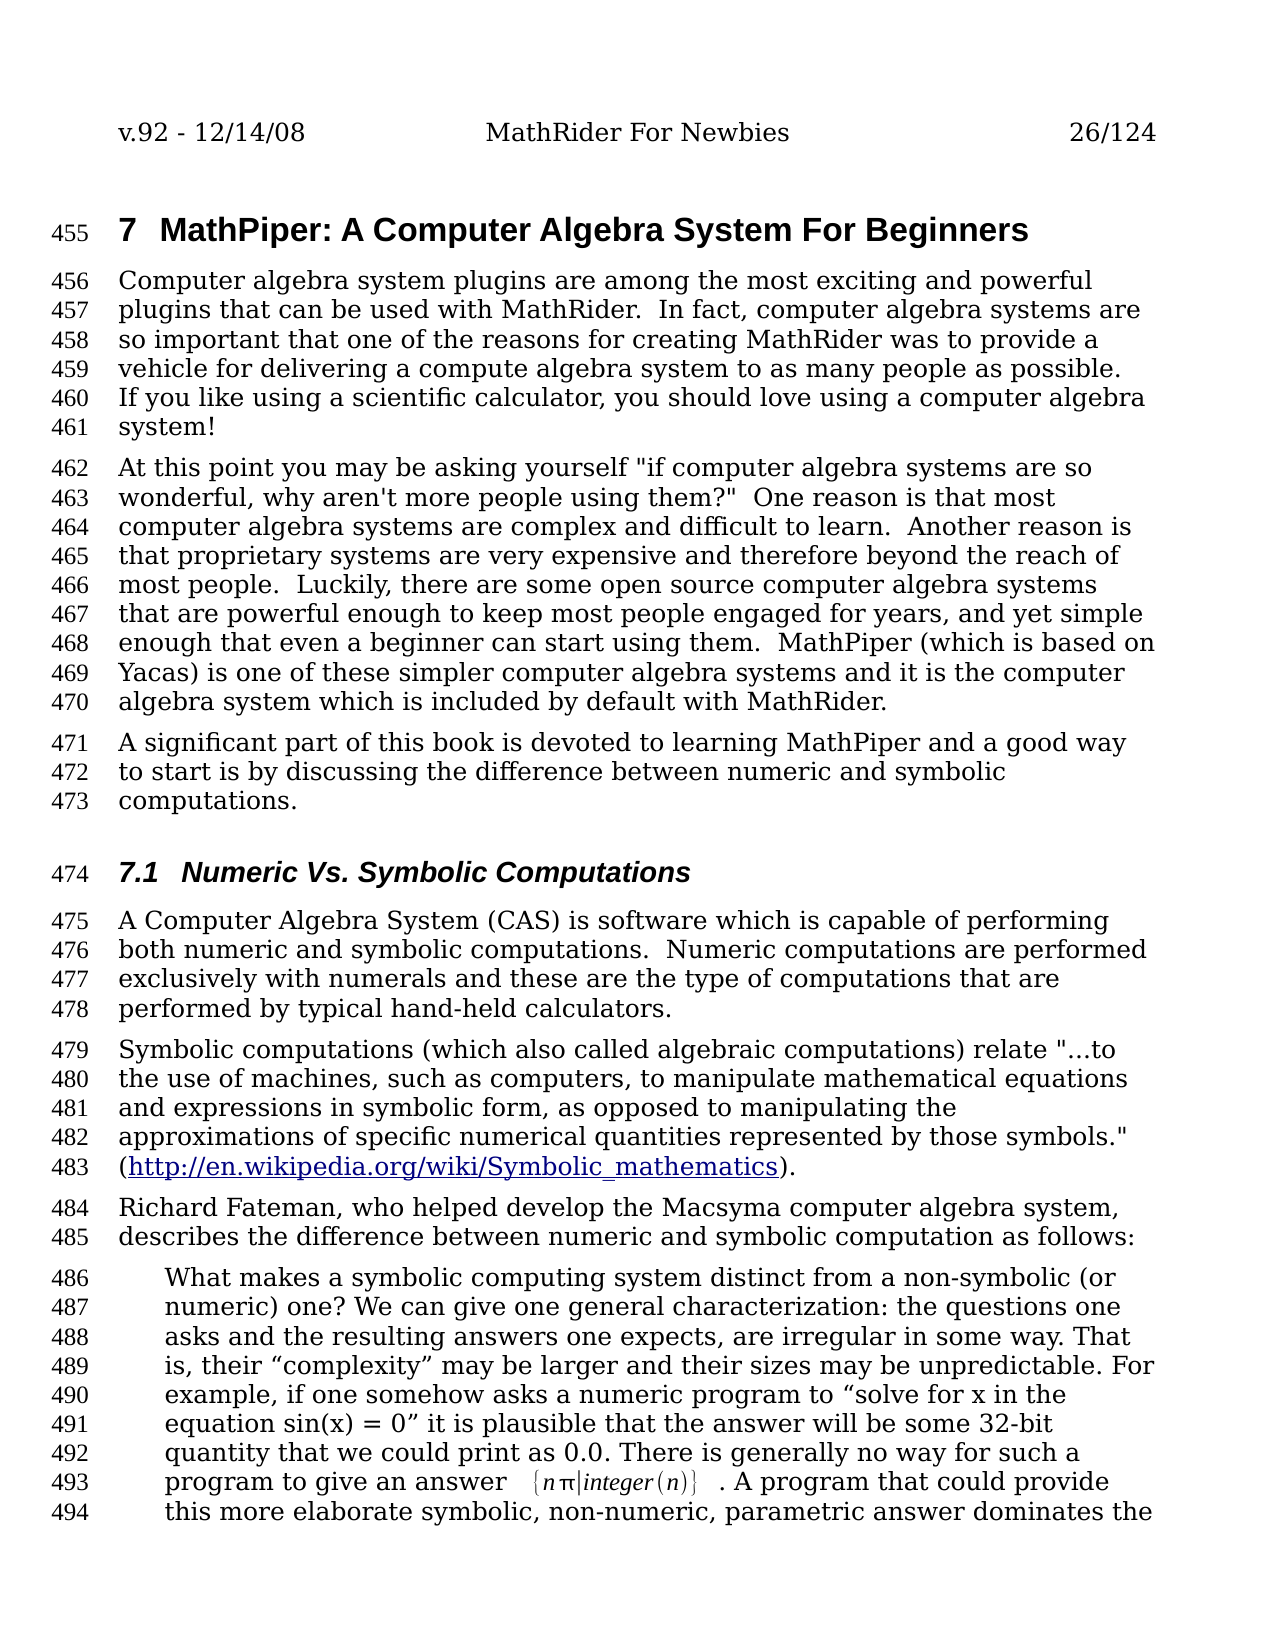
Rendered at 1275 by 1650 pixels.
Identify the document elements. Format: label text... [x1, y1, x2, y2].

text Computer algebra system plugins are among the most exciting and powerful plugins that can be used with MathRider. In fact, computer algebra systems are so important that one of the reasons for creating MathRider was to provide a vehicle for delivering a compute algebra system to as many people as possible. If you like using a scientific calculator, you should love using a computer algebra system! [118, 266, 1157, 441]
text Richard Fateman, who helped develop the Macsyma computer algebra system, describes the difference between numeric and symbolic computation as follows: [118, 1193, 1157, 1251]
text At this point you may be asking yourself "if computer algebra systems are so wonderful, why aren't more people using them?" One reason is that most computer algebra systems are complex and difficult to learn. Another reason is that proprietary systems are very expensive and therefore beyond the reach of most people. Luckily, there are some open source computer algebra systems that are powerful enough to keep most people engaged for years, and yet simple enough that even a beginner can start using them. MathPiper (which is based on Yacas) is one of these simpler computer algebra systems and it is the computer algebra system which is included by default with MathRider. [118, 453, 1157, 716]
text A significant part of this book is devoted to learning MathPiper and a good way to start is by discussing the difference between numeric and symbolic computations. [118, 728, 1157, 816]
text Symbolic computations (which also called algebraic computations) relate "...to the use of machines, such as computers, to manipulate mathematical equations and expressions in symbolic form, as opposed to manipulating the approximations of specific numerical quantities represented by those symbols." (http://en.wikipedia.org/wiki/Symbolic_mathematics). [118, 1035, 1157, 1181]
subtitle Numeric Vs. Symbolic Computations [118, 855, 1157, 888]
text A Computer Algebra System (CAS) is software which is capable of performing both numeric and symbolic computations. Numeric computations are performed exclusively with numerals and these are the type of computations that are performed by typical hand-held calculators. [118, 906, 1157, 1023]
text What makes a symbolic computing system distinct from a non-symbolic (or numeric) one? We can give one general characterization: the questions one asks and the resulting answers one expects, are irregular in some way. That is, their “complexity” may be larger and their sizes may be unpredictable. For example, if one somehow asks a numeric program to “solve for x in the equation sin(x) = 0” it is plausible that the answer will be some 32-bit quantity that we could print as 0.0. There is generally no way for such a program to give an answer . A program that could provide this more elaborate symbolic, non-numeric, parametric answer dominates the [164, 1263, 1157, 1526]
subtitle MathPiper: A Computer Algebra System For Beginners [118, 210, 1157, 248]
